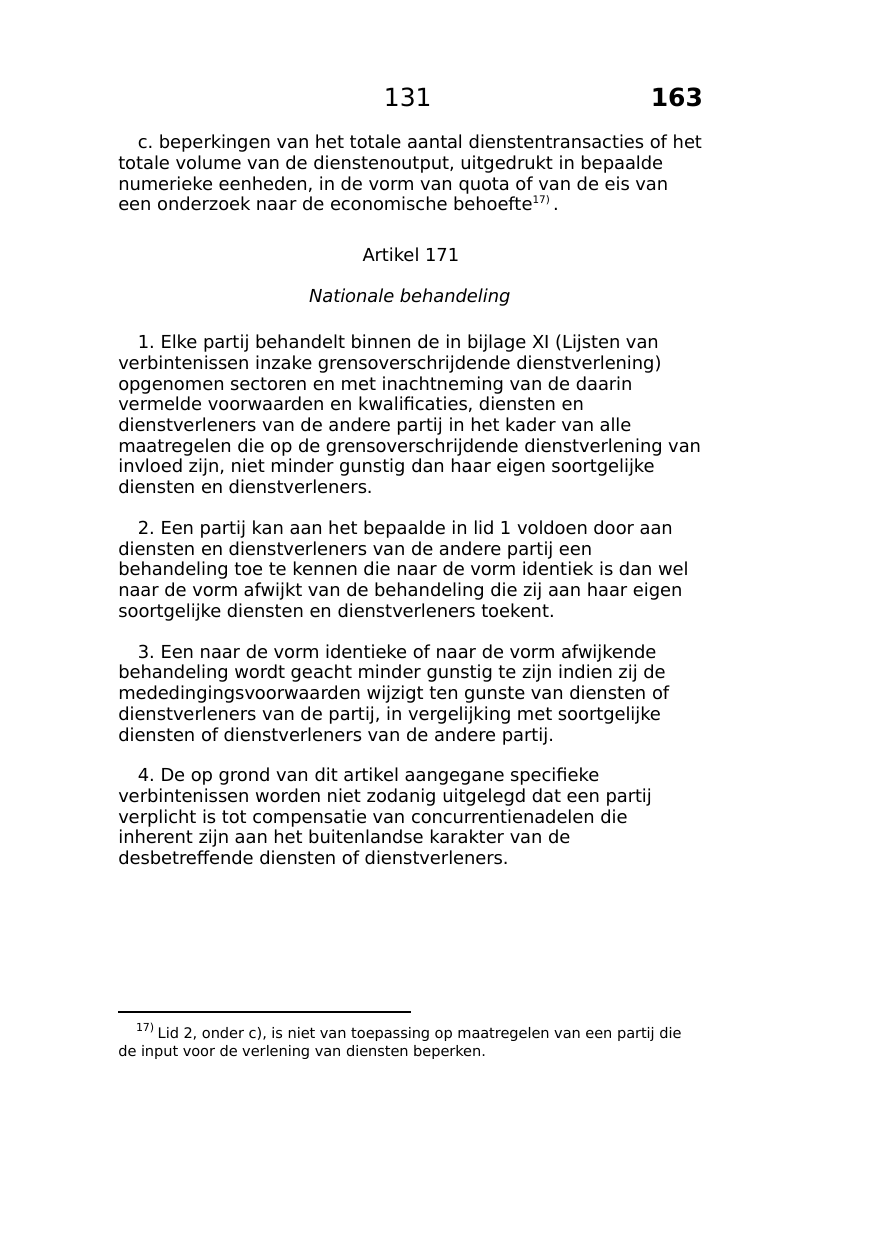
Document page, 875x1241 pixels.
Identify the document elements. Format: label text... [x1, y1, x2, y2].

text 3. Een naar de vorm identieke of naar de vorm afwijkende behandeling wordt geacht minder gunstig te zijn indien zij de mededingingsvoorwaarden wijzigt ten gunste van diensten of dienstverleners van de partij, in vergelijking met soortgelijke diensten of dienstverleners van de andere partij. [118, 641, 703, 745]
text c. beperkingen van het totale aantal dienstentransacties of het totale volume van de dienstenoutput, uitgedrukt in bepaalde numerieke eenheden, in de vorm van quota of van de eis van een onderzoek naar de economische behoefte. [118, 132, 703, 215]
text Lid 2, onder c), is niet van toepassing op maatregelen van een partij die de input voor de verlening van diensten beperken. [118, 1021, 703, 1060]
text 1. Elke partij behandelt binnen de in bijlage XI (Lijsten van verbintenissen inzake grensoverschrijdende dienstverlening) opgenomen sectoren en met inachtneming van de daarin vermelde voorwaarden en kwalificaties, diensten en dienstverleners van de andere partij in het kader van alle maatregelen die op de grensoverschrijdende dienstverlening van invloed zijn, niet minder gunstig dan haar eigen soortgelijke diensten en dienstverleners. [118, 332, 703, 498]
text 4. De op grond van dit artikel aangegane specifieke verbintenissen worden niet zodanig uitgelegd dat een partij verplicht is tot compensatie van concurrentienadelen die inherent zijn aan het buitenlandse karakter van de desbetreffende diensten of dienstverleners. [118, 765, 703, 869]
text 2. Een partij kan aan het bepaalde in lid 1 voldoen door aan diensten en dienstverleners van de andere partij een behandeling toe te kennen die naar de vorm identiek is dan wel naar de vorm afwijkt van de behandeling die zij aan haar eigen soortgelijke diensten en dienstverleners toekent. [118, 518, 703, 621]
subtitle Artikel 171 Nationale behandeling [118, 245, 703, 307]
